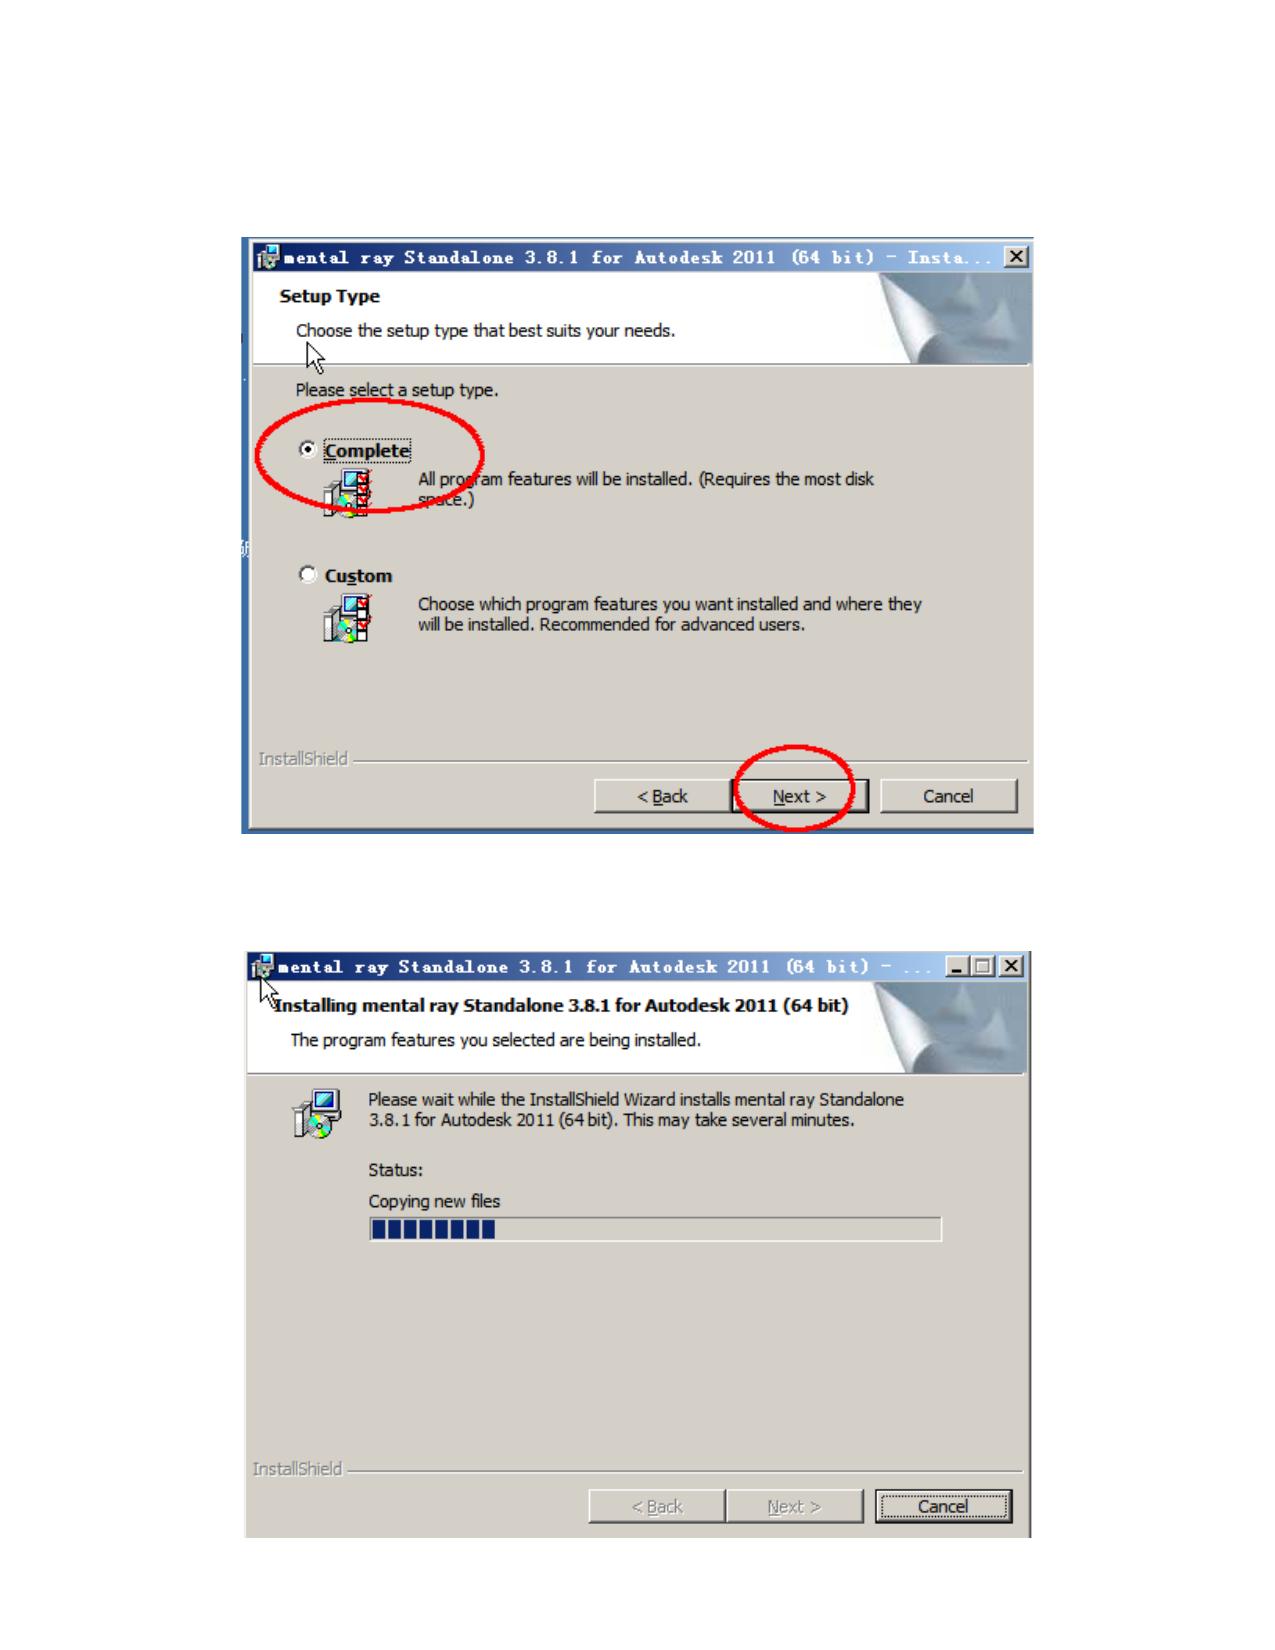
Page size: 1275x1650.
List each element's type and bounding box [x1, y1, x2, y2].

picture [241, 237, 1034, 834]
picture [243, 951, 1032, 1538]
